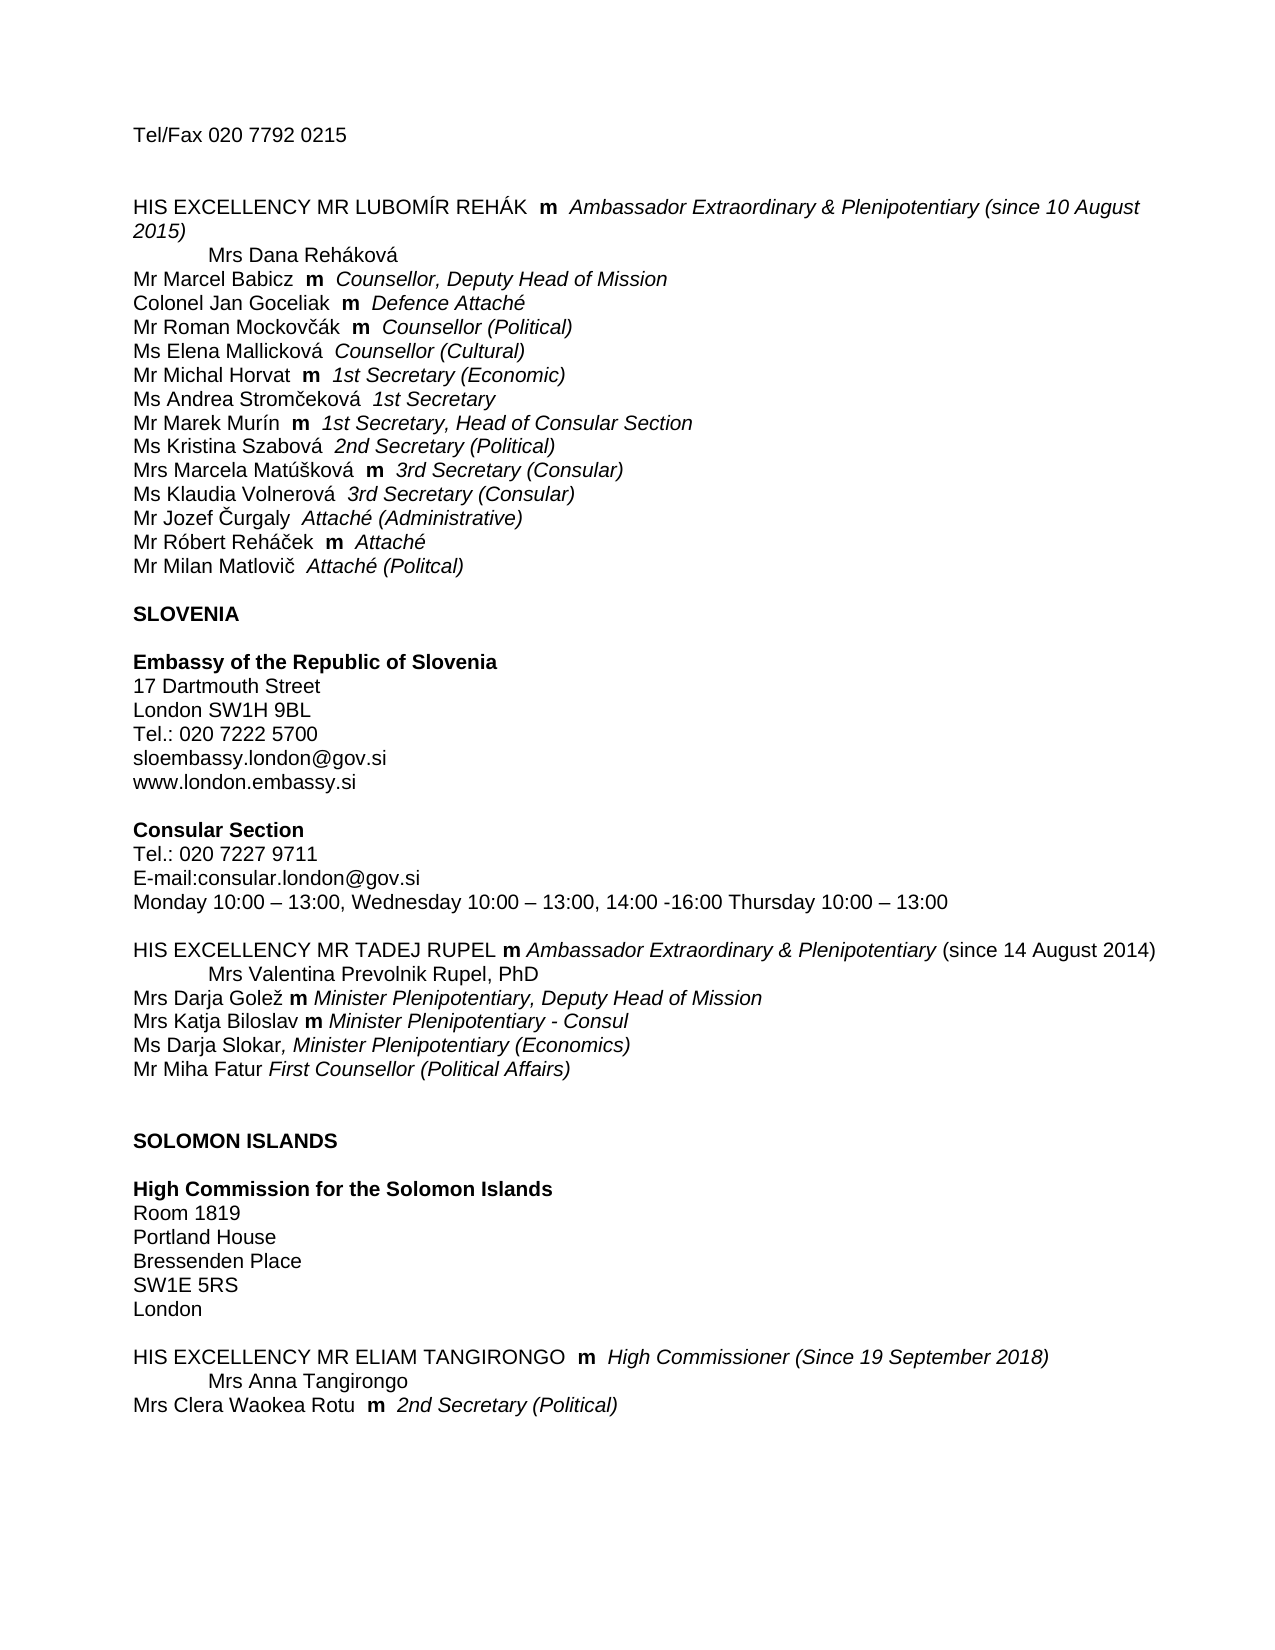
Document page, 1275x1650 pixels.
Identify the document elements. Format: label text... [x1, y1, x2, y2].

text HIS EXCELLENCY MR TADEJ RUPEL m Ambassador Extraordinary & Plenipotentiary (since 14 August 2014) [133, 937, 1181, 961]
text High Commission for the Solomon Islands [133, 1177, 1181, 1201]
text Mr Marcel Babicz m Counsellor, Deputy Head of Mission [133, 267, 1181, 291]
text Mrs Anna Tangirongo [133, 1369, 1181, 1393]
text SW1E 5RS [133, 1273, 1181, 1297]
text Ms Kristina Szabová 2nd Secretary (Political) [133, 434, 1181, 458]
text Consular Section [133, 818, 1181, 842]
text Mrs Clera Waokea Rotu m 2nd Secretary (Political) [133, 1393, 1181, 1417]
subtitle SLOVENIA [133, 602, 1181, 626]
text sloembassy.london@gov.si [133, 746, 1181, 770]
text HIS EXCELLENCY MR ELIAM TANGIRONGO m High Commissioner (Since 19 September 2018) [133, 1345, 1181, 1369]
text Tel.: 020 7222 5700 [133, 722, 1181, 746]
text SOLOMON ISLANDS [133, 1129, 1181, 1153]
text Mrs Darja Golež m Minister Plenipotentiary, Deputy Head of Mission [133, 985, 1181, 1009]
text Colonel Jan Goceliak m Defence Attaché [133, 291, 1181, 314]
text Monday 10:00 – 13:00, Wednesday 10:00 – 13:00, 14:00 -16:00 Thursday 10:00 – 13:00 [133, 889, 1181, 913]
text Mrs Valentina Prevolnik Rupel, PhD [133, 961, 1181, 985]
text Portland House [133, 1225, 1181, 1249]
text Tel.: 020 7227 9711 [133, 842, 1181, 866]
text Ms Elena Mallicková Counsellor (Cultural) [133, 338, 1181, 362]
text Mr Milan Matlovič Attaché (Politcal) [133, 554, 1181, 578]
text Ms Andrea Stromčeková 1st Secretary [133, 386, 1181, 410]
text Bressenden Place [133, 1249, 1181, 1273]
text 17 Dartmouth Street [133, 674, 1181, 698]
text E-mail:consular.london@gov.si [133, 866, 1181, 889]
text Room 1819 [133, 1201, 1181, 1225]
text Mr Miha Fatur First Counsellor (Political Affairs) [133, 1057, 1181, 1081]
text HIS EXCELLENCY MR LUBOMÍR REHÁK m Ambassador Extraordinary & Plenipotentiary (since 10 August 2015) [133, 195, 1181, 243]
text Mr Jozef Čurgaly Attaché (Administrative) [133, 506, 1181, 530]
text Tel/Fax 020 7792 0215 [133, 123, 1181, 147]
text Mrs Marcela Matúšková m 3rd Secretary (Consular) [133, 458, 1181, 482]
text Ms Klaudia Volnerová 3rd Secretary (Consular) [133, 482, 1181, 506]
text Embassy of the Republic of Slovenia [133, 650, 1181, 674]
text Mr Marek Murín m 1st Secretary, Head of Consular Section [133, 410, 1181, 434]
text Mr Michal Horvat m 1st Secretary (Economic) [133, 362, 1181, 386]
text Mrs Dana Reháková [133, 243, 1181, 267]
text London [133, 1297, 1181, 1321]
text Ms Darja Slokar, Minister Plenipotentiary (Economics) [133, 1033, 1181, 1057]
text Mr Roman Mockovčák m Counsellor (Political) [133, 314, 1181, 338]
text www.london.embassy.si [133, 770, 1181, 794]
text Mrs Katja Biloslav m Minister Plenipotentiary - Consul [133, 1009, 1181, 1033]
text London SW1H 9BL [133, 698, 1181, 722]
text Mr Róbert Reháček m Attaché [133, 530, 1181, 554]
